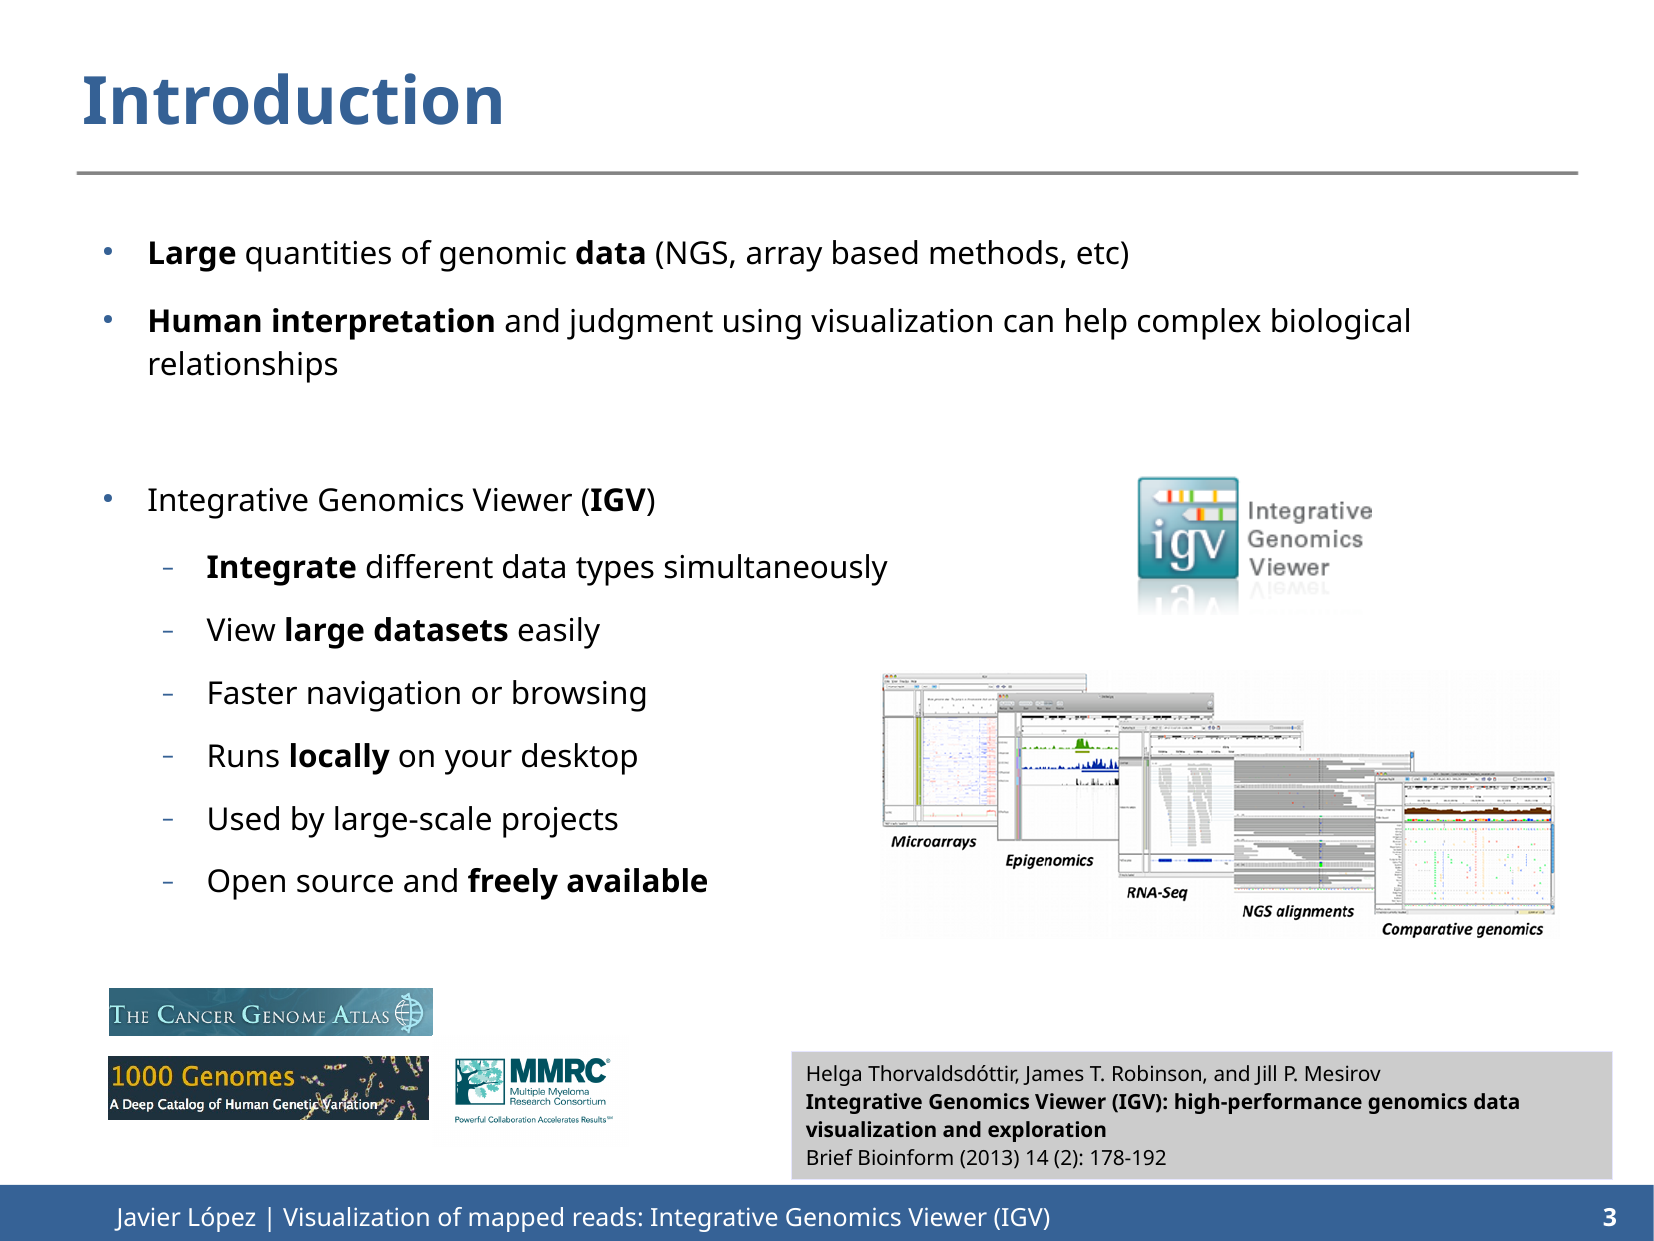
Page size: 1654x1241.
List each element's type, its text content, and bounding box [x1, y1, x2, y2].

picture [109, 988, 629, 1147]
picture [1137, 469, 1372, 615]
text_box Helga Thorvaldsdóttir, James T. Robinson, and Jill P. Mesirov Integrative Genomics Viewer (IGV): high-performance genomics data visualization and exploration Brief Bioinform (2013) 14 (2): 178-192 [791, 1051, 1613, 1164]
title Introduction [82, 49, 1571, 148]
picture [74, 170, 1580, 175]
picture [108, 1056, 429, 1120]
list Large quantities of genomic data (NGS, array based methods, etc) Human interpretation and judgment using visualization can help complex biological relationships Integrative Genomics Viewer (IGV) Integrate different data types simultaneously View large datasets easily Faster navigation or browsing Runs locally on your desktop Used by large-scale projects Open source and freely available [87, 231, 1560, 904]
picture [880, 670, 1560, 939]
